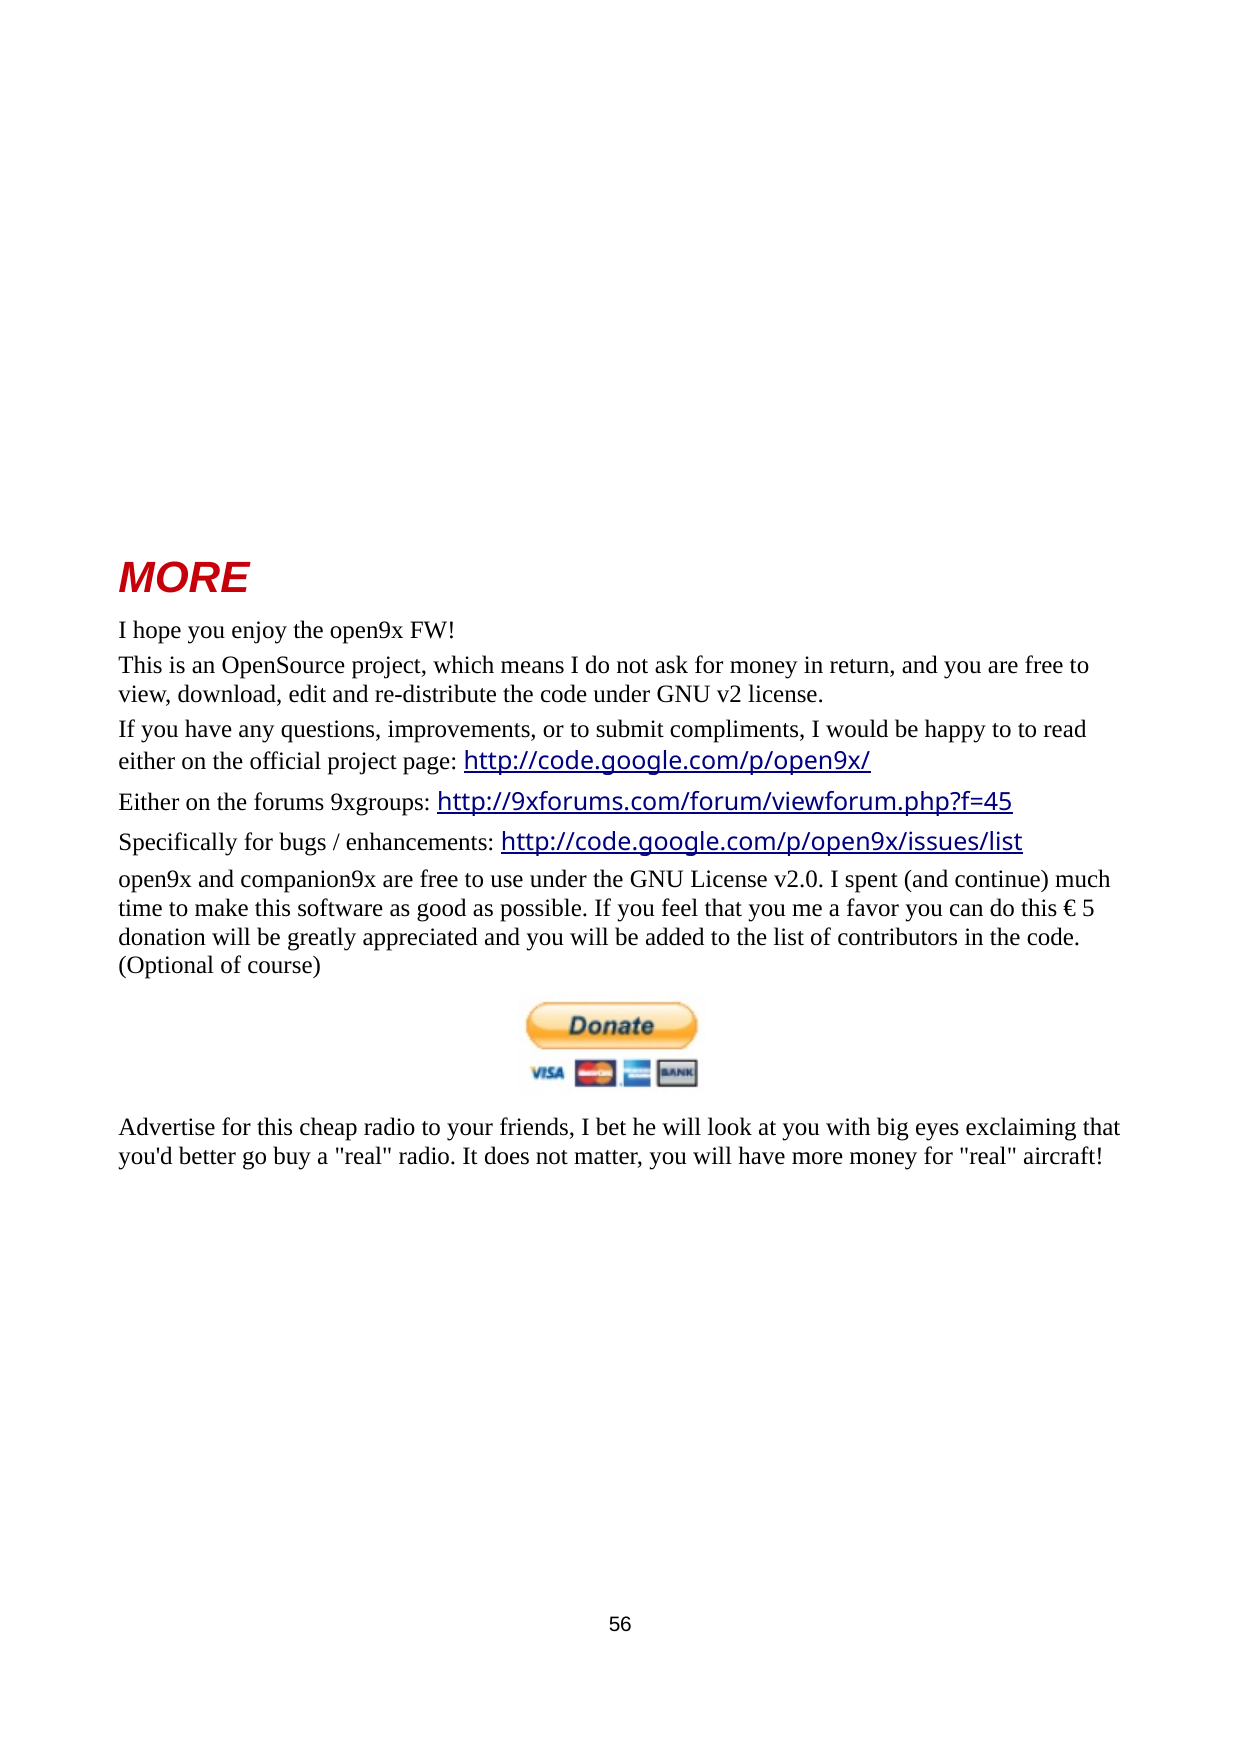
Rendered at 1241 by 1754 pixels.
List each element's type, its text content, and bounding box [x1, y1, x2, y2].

text If you have any questions, improvements, or to submit compliments, I would be happy to to read either on the official project page: http://code.google.com/p/open9x/ [118, 714, 1122, 777]
text Either on the forums 9xgroups: http://9xforums.com/forum/viewforum.php?f=45 [118, 783, 1122, 817]
text Specifically for bugs / enhancements: http://code.google.com/p/open9x/issues/list [118, 824, 1122, 858]
text Advertise for this cheap radio to your friends, I bet he will look at you with big eyes exclaiming that you'd better go buy a "real" radio. It does not matter, you will have more money for "real" aircraft! [118, 1095, 1122, 1170]
text open9x and companion9x are free to use under the GNU License v2.0. I spent (and continue) much time to make this software as good as possible. If you feel that you me a favor you can do this € 5 donation will be greatly appreciated and you will be added to the list of contributors in the code. (Optional of course) [118, 864, 1122, 979]
picture [517, 993, 706, 1095]
text I hope you enjoy the open9x FW! [118, 615, 1122, 643]
subtitle MORE [118, 552, 1122, 602]
text This is an OpenSource project, which means I do not ask for money in return, and you are free to view, download, edit and re-distribute the code under GNU v2 license. [118, 650, 1122, 707]
